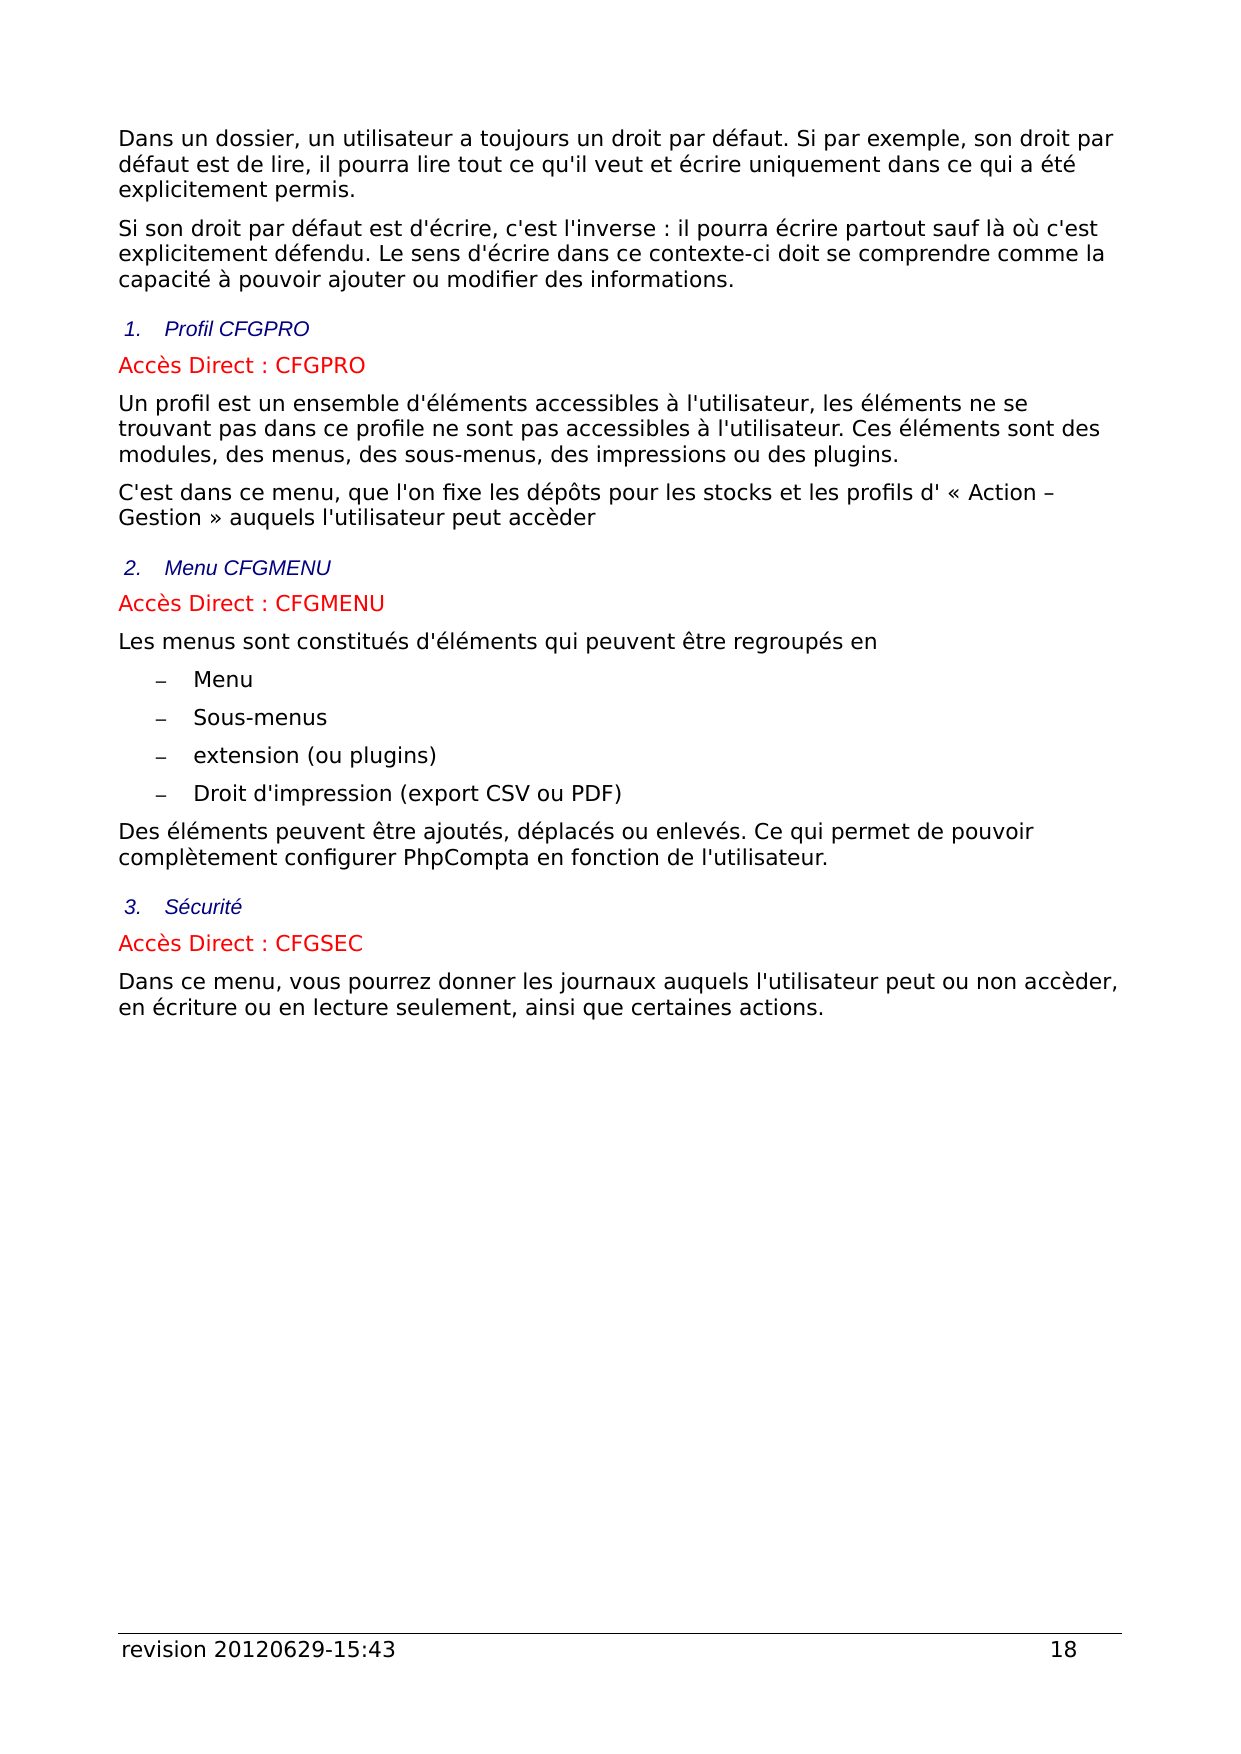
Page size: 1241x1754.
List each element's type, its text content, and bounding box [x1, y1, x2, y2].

text Dans ce menu, vous pourrez donner les journaux auquels l'utilisateur peut ou non accèder, en écriture ou en lecture seulement, ainsi que certaines actions. [118, 969, 1122, 1020]
text Accès Direct : CFGMENU [118, 591, 1122, 617]
text Accès Direct : CFGSEC [118, 931, 1122, 957]
text Les menus sont constitués d'éléments qui peuvent être regroupés en [118, 629, 1122, 655]
list Droit d'impression (export CSV ou PDF) [156, 781, 1122, 807]
text Un profil est un ensemble d'éléments accessibles à l'utilisateur, les éléments ne se trouvant pas dans ce profile ne sont pas accessibles à l'utilisateur. Ces éléments sont des modules, des menus, des sous-menus, des impressions ou des plugins. [118, 391, 1122, 467]
subtitle Sécurité [118, 895, 1122, 919]
list Menu [156, 667, 1122, 693]
list Sous-menus [156, 705, 1122, 731]
text Dans un dossier, un utilisateur a toujours un droit par défaut. Si par exemple, son droit par défaut est de lire, il pourra lire tout ce qu'il veut et écrire uniquement dans ce qui a été explicitement permis. [118, 127, 1122, 203]
text Accès Direct : CFGPRO [118, 353, 1122, 378]
text Des éléments peuvent être ajoutés, déplacés ou enlevés. Ce qui permet de pouvoir complètement configurer PhpCompta en fonction de l'utilisateur. [118, 819, 1122, 871]
text C'est dans ce menu, que l'on fixe les dépôts pour les stocks et les profils d' « Action – Gestion » auquels l'utilisateur peut accèder [118, 480, 1122, 531]
subtitle Profil CFGPRO [118, 316, 1122, 341]
list extension (ou plugins) [156, 743, 1122, 769]
text Si son droit par défaut est d'écrire, c'est l'inverse : il pourra écrire partout sauf là où c'est explicitement défendu. Le sens d'écrire dans ce contexte-ci doit se comprendre comme la capacité à pouvoir ajouter ou modifier des informations. [118, 216, 1122, 292]
subtitle Menu CFGMENU [118, 555, 1122, 579]
